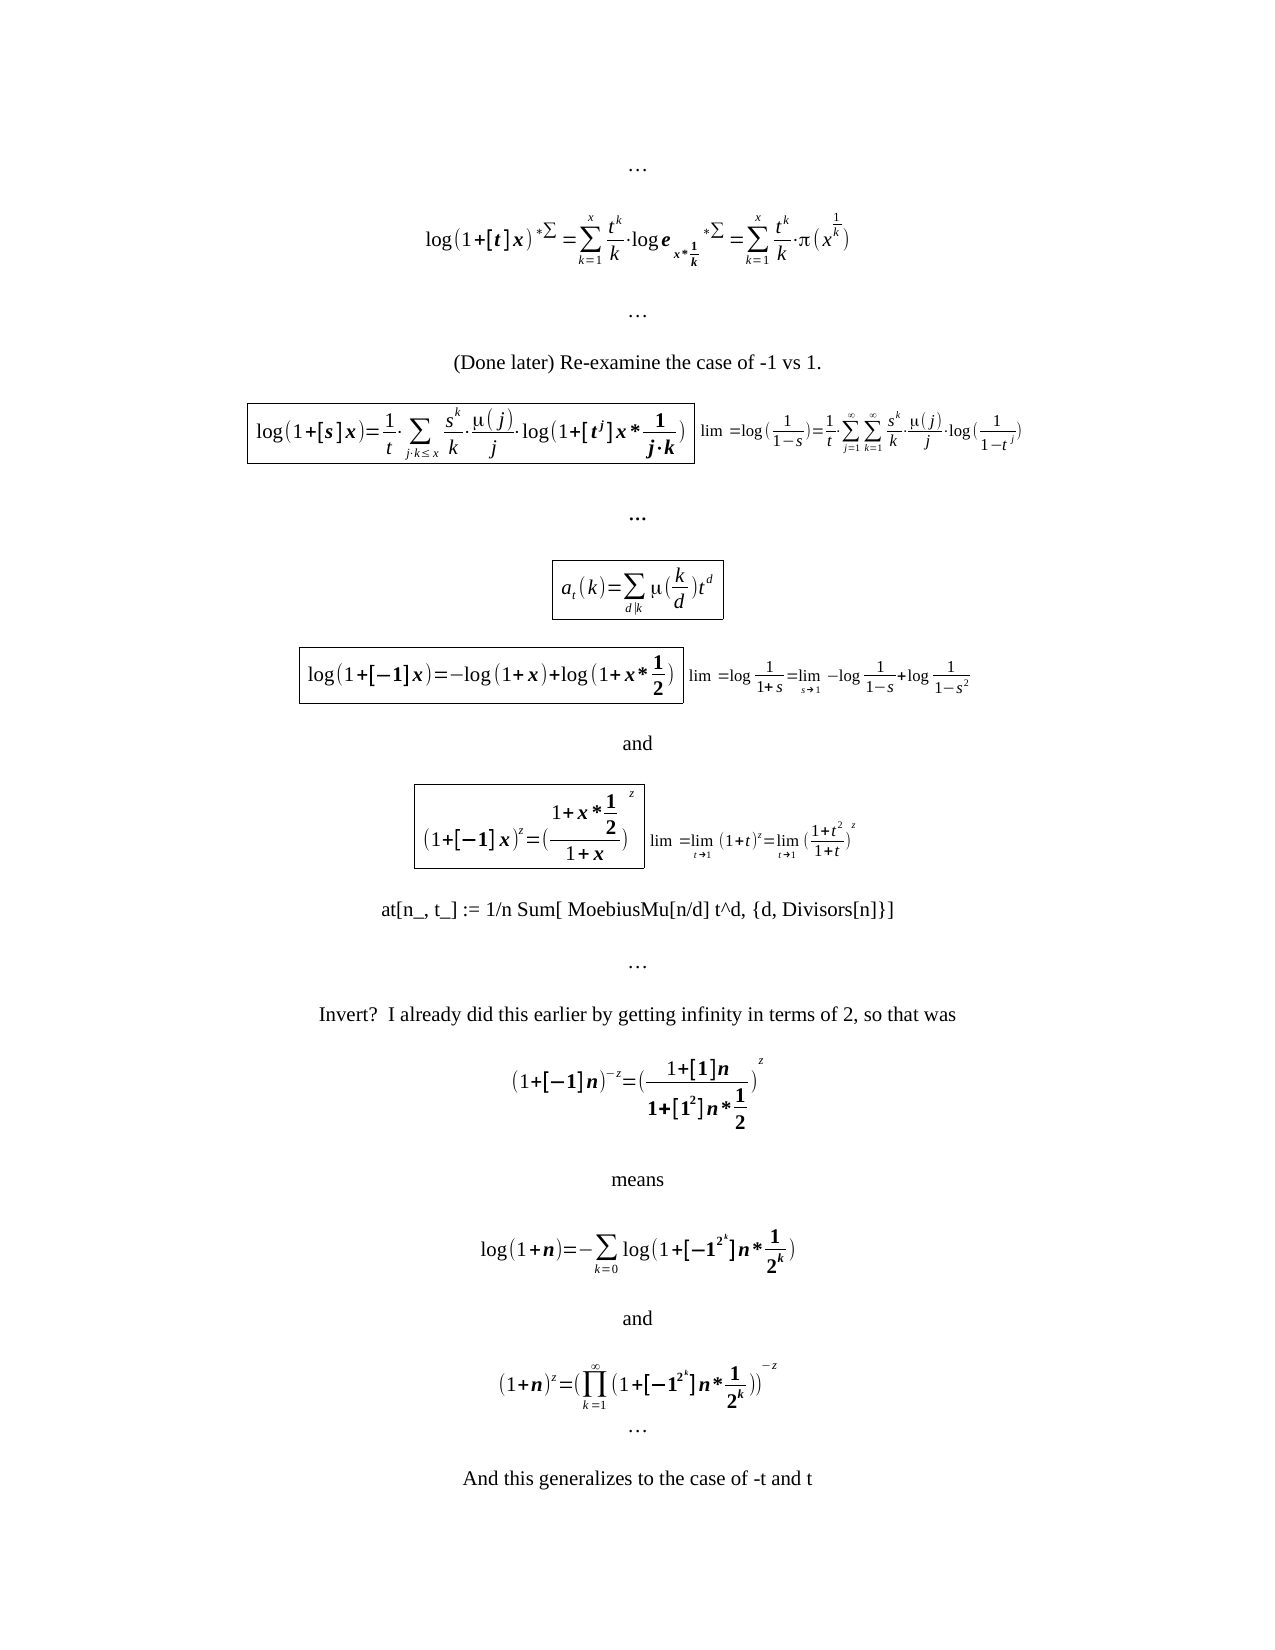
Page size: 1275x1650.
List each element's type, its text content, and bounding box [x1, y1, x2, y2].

text and [118, 731, 1157, 755]
text And this generalizes to the case of -t and t [118, 1466, 1157, 1490]
text … [118, 949, 1157, 973]
text … [118, 298, 1157, 322]
text (Done later) Re-examine the case of -1 vs 1. [118, 350, 1157, 374]
text … [118, 1413, 1157, 1437]
text means [118, 1167, 1157, 1191]
text … [118, 152, 1157, 176]
text ... [118, 497, 1157, 526]
text Invert? I already did this earlier by getting infinity in terms of 2, so that was [118, 1001, 1157, 1026]
text at[n_, t_] := 1/n Sum[ MoebiusMu[n/d] t^d, {d, Divisors[n]}] [118, 896, 1157, 921]
text and [118, 1306, 1157, 1330]
